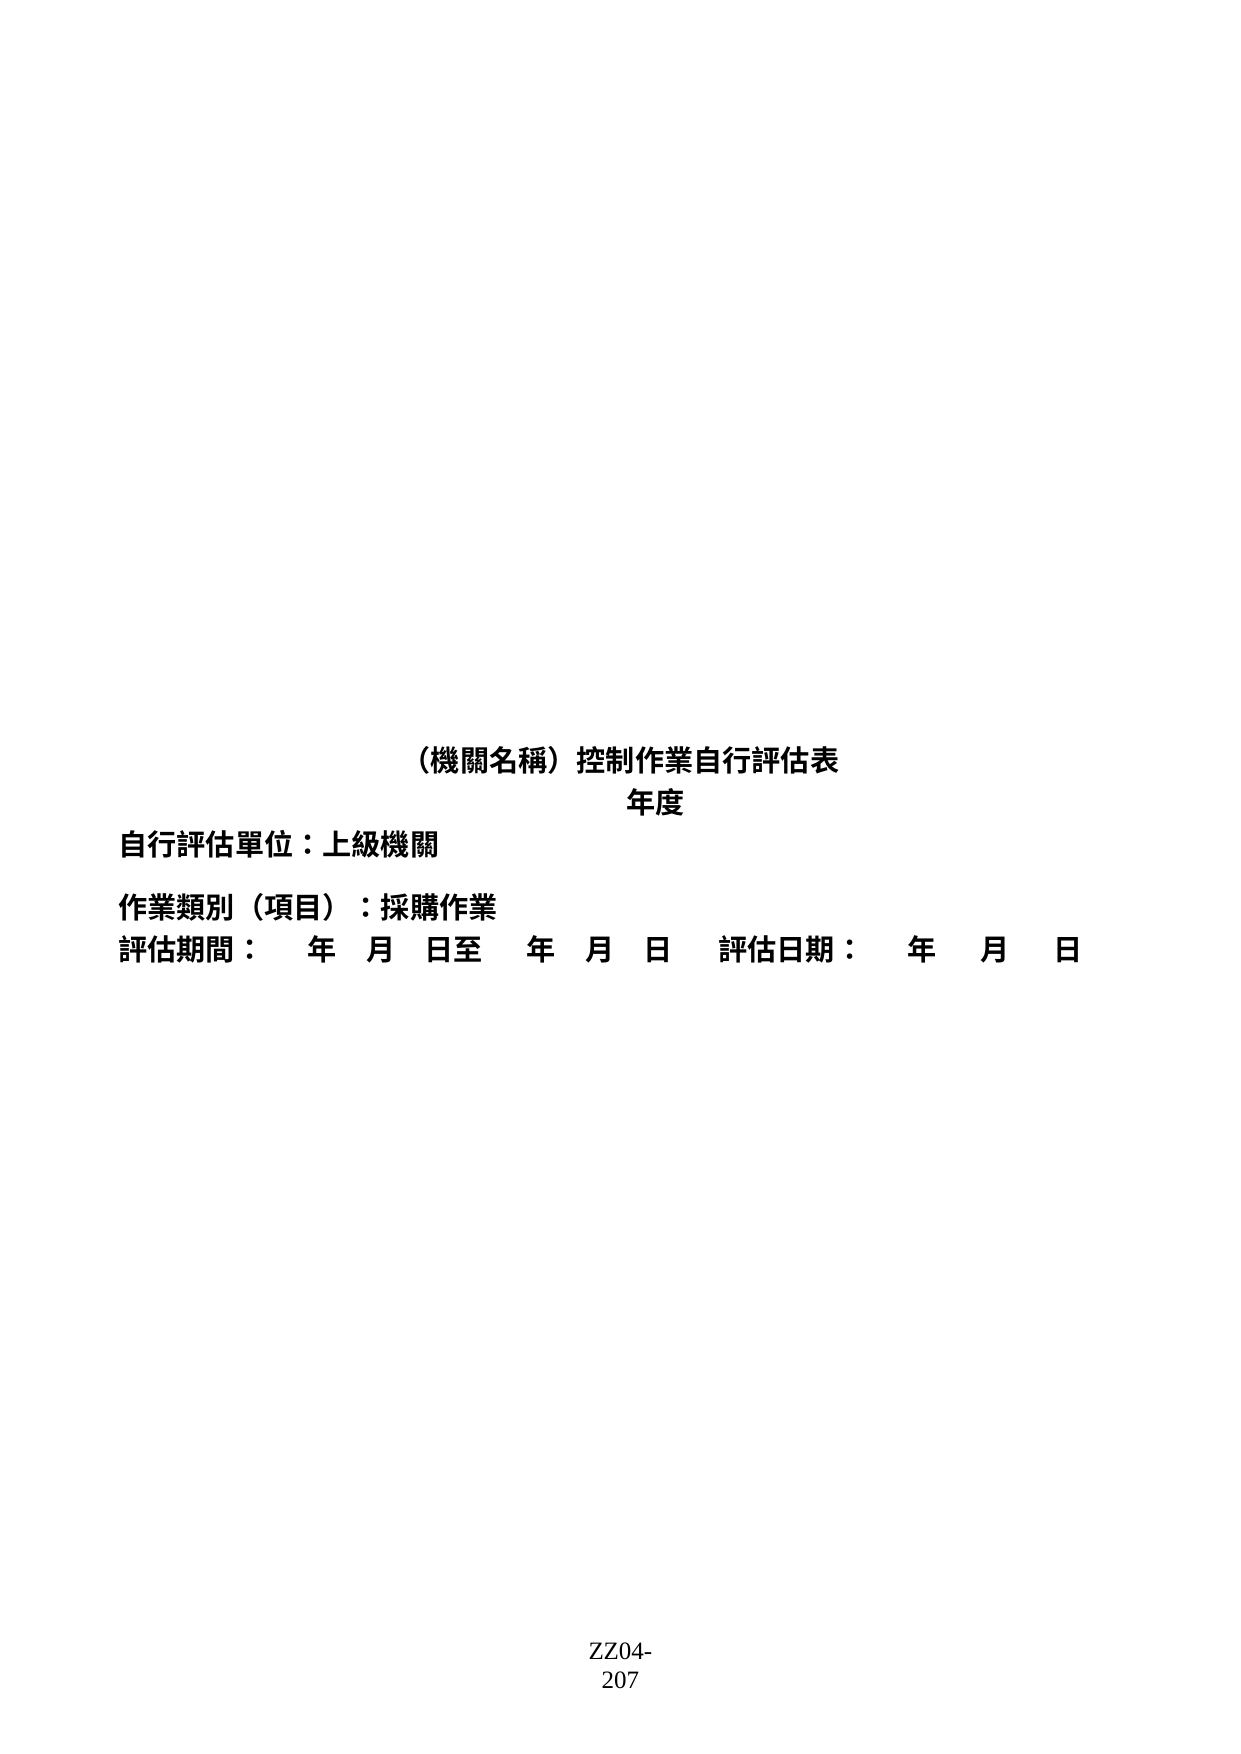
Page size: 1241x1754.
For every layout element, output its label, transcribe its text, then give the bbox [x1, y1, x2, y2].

text 作業類別（項目）：採購作業 [118, 864, 1122, 927]
text 年度 [118, 779, 1122, 822]
text 評估期間： 年 月 日至 年 月 日 評估日期： 年 月 日 [118, 927, 1122, 969]
text 自行評估單位：上級機關 [118, 822, 1122, 864]
text （機關名稱）控制作業自行評估表 [118, 737, 1122, 779]
